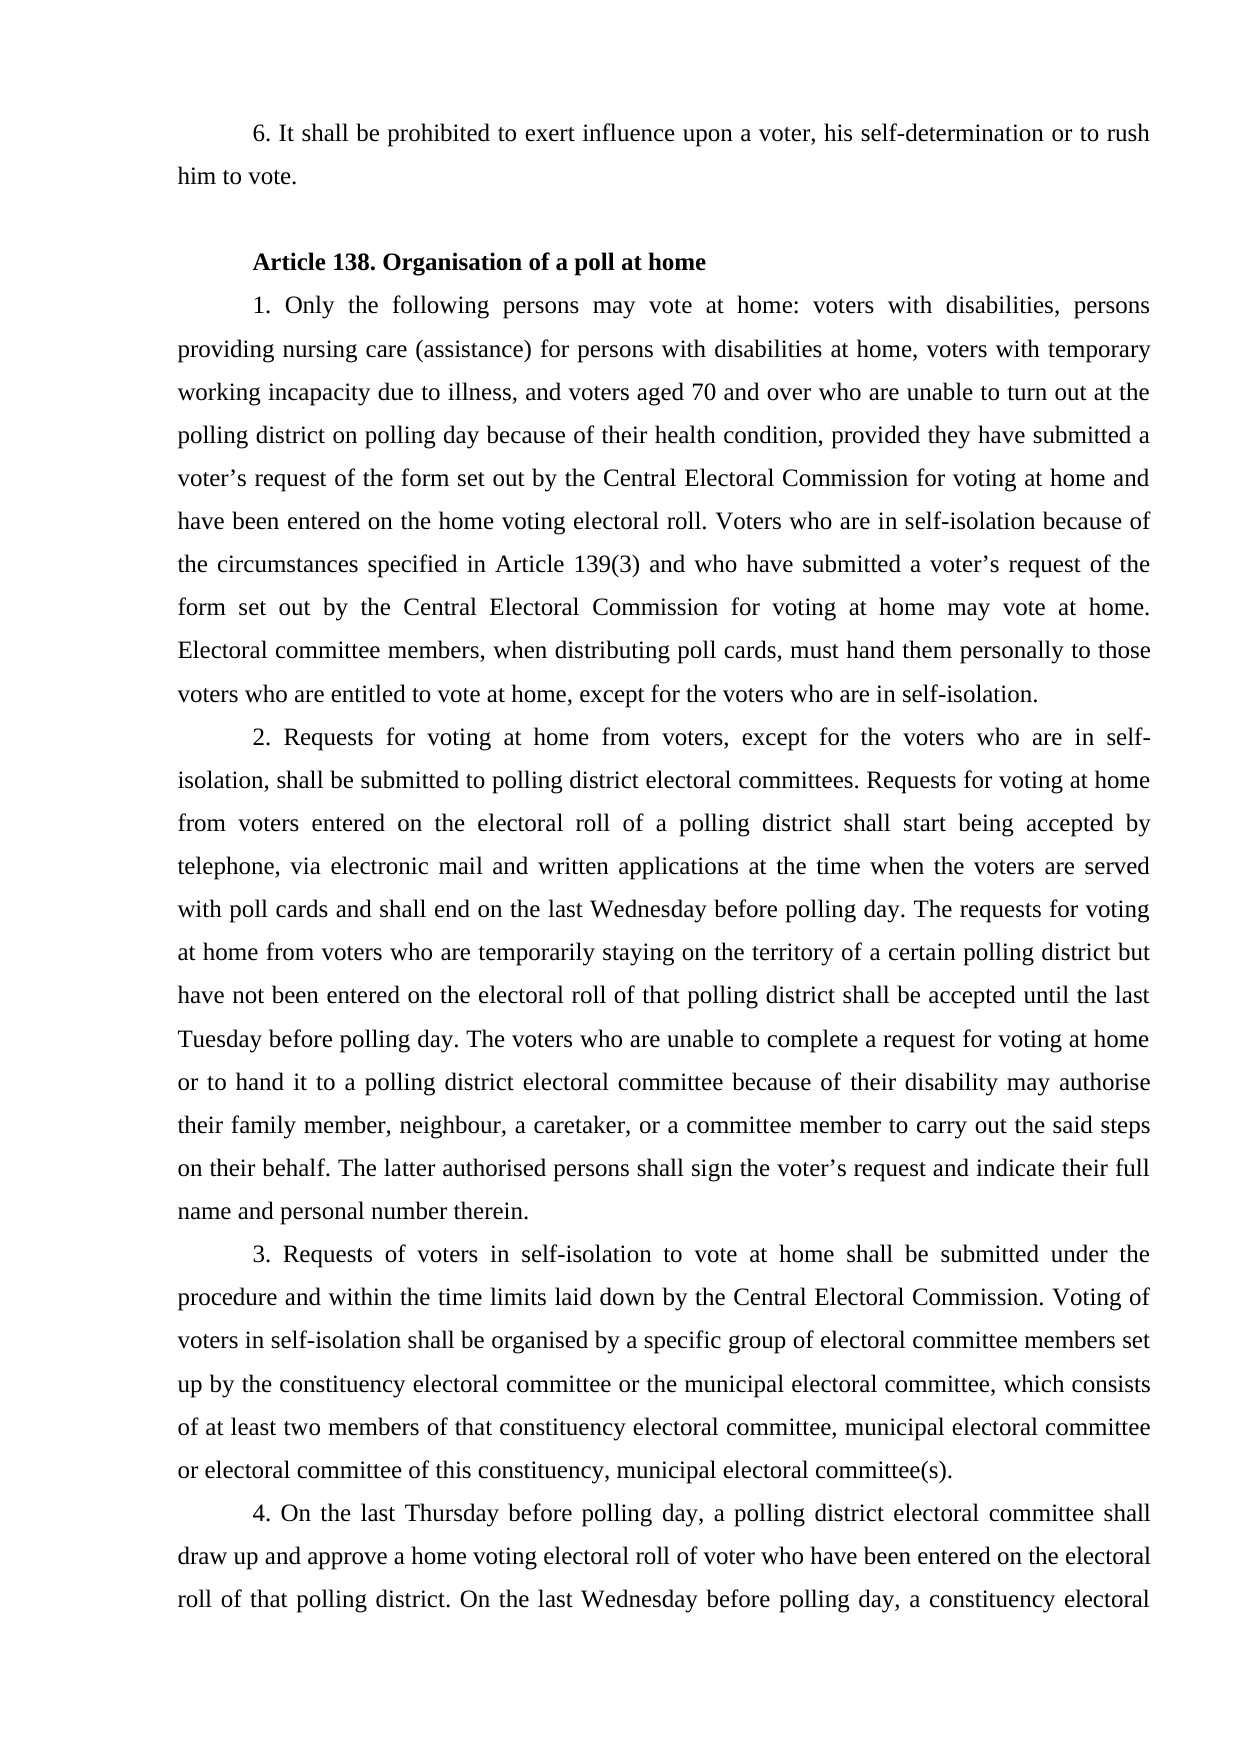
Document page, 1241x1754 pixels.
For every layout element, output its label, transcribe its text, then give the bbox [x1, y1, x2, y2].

text 3. Requests of voters in self-isolation to vote at home shall be submitted under the procedure and within the time limits laid down by the Central Electoral Commission. Voting of voters in self-isolation shall be organised by a specific group of electoral committee members set up by the constituency electoral committee or the municipal electoral committee, which consists of at least two members of that constituency electoral committee, municipal electoral committee or electoral committee of this constituency, municipal electoral committee(s). [177, 1239, 1152, 1484]
text 6. It shall be prohibited to exert influence upon a voter, his self-determination or to rush him to vote. [177, 118, 1152, 190]
text 1. Only the following persons may vote at home: voters with disabilities, persons providing nursing care (assistance) for persons with disabilities at home, voters with temporary working incapacity due to illness, and voters aged 70 and over who are unable to turn out at the polling district on polling day because of their health condition, provided they have submitted a voter’s request of the form set out by the Central Electoral Commission for voting at home and have been entered on the home voting electoral roll. Voters who are in self-isolation because of the circumstances specified in Article 139(3) and who have submitted a voter’s request of the form set out by the Central Electoral Commission for voting at home may vote at home. Electoral committee members, when distributing poll cards, must hand them personally to those voters who are entitled to vote at home, except for the voters who are in self-isolation. [177, 291, 1152, 707]
text 2. Requests for voting at home from voters, except for the voters who are in self-isolation, shall be submitted to polling district electoral committees. Requests for voting at home from voters entered on the electoral roll of a polling district shall start being accepted by telephone, via electronic mail and written applications at the time when the voters are served with poll cards and shall end on the last Wednesday before polling day. The requests for voting at home from voters who are temporarily staying on the territory of a certain polling district but have not been entered on the electoral roll of that polling district shall be accepted until the last Tuesday before polling day. The voters who are unable to complete a request for voting at home or to hand it to a polling district electoral committee because of their disability may authorise their family member, neighbour, a caretaker, or a committee member to carry out the said steps on their behalf. The latter authorised persons shall sign the voter’s request and indicate their full name and personal number therein. [177, 722, 1152, 1225]
text 4. On the last Thursday before polling day, a polling district electoral committee shall draw up and approve a home voting electoral roll of voter who have been entered on the electoral roll of that polling district. On the last Wednesday before polling day, a constituency electoral [177, 1498, 1152, 1613]
text Article 138. Organisation of a poll at home [177, 247, 1152, 276]
